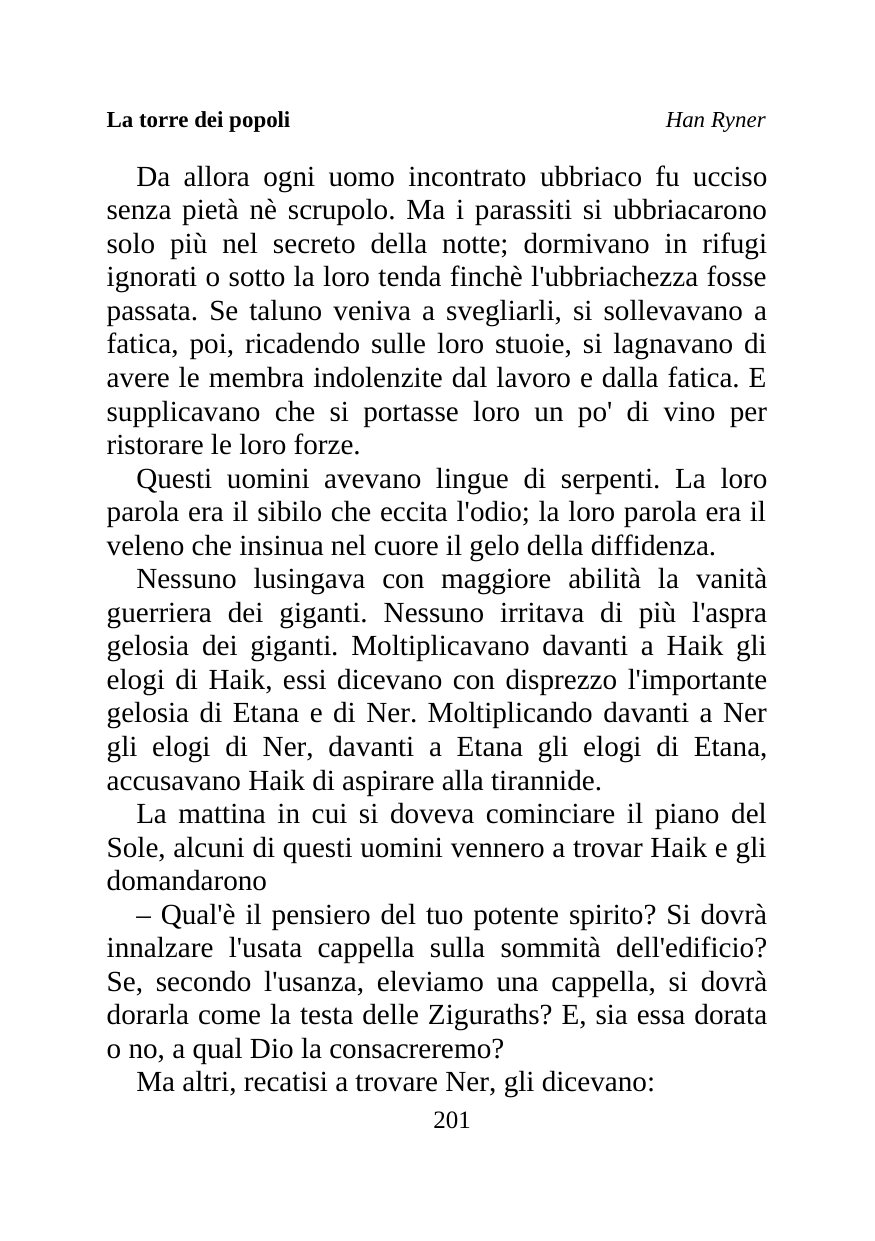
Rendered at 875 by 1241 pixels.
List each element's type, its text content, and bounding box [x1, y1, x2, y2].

text Questi uomini avevano lingue di serpenti. La loro parola era il sibilo che eccita l'odio; la loro parola era il veleno che insinua nel cuore il gelo della diffidenza. [106, 461, 768, 561]
text Nessuno lusingava con maggiore abilità la vanità guerriera dei giganti. Nessuno irritava di più l'aspra gelosia dei giganti. Moltiplicavano davanti a Haik gli elogi di Haik, essi dicevano con disprezzo l'importante gelosia di Etana e di Ner. Moltiplicando davanti a Ner gli elogi di Ner, davanti a Etana gli elogi di Etana, accusavano Haik di aspirare alla tirannide. [106, 561, 768, 796]
text La mattina in cui si doveva cominciare il piano del Sole, alcuni di questi uomini vennero a trovar Haik e gli domandarono [106, 796, 768, 897]
text – Qual'è il pensiero del tuo potente spirito? Si dovrà innalzare l'usata cappella sulla sommità dell'edificio? Se, secondo l'usanza, eleviamo una cappella, si dovrà dorarla come la testa delle Ziguraths? E, sia essa dorata o no, a qual Dio la consacreremo? [106, 897, 768, 1064]
text Da allora ogni uomo incontrato ubbriaco fu ucciso senza pietà nè scrupolo. Ma i parassiti si ubbriacarono solo più nel secreto della notte; dormivano in rifugi ignorati o sotto la loro tenda finchè l'ubbriachezza fosse passata. Se taluno veniva a svegliarli, si sollevavano a fatica, poi, ricadendo sulle loro stuoie, si lagnavano di avere le membra indolenzite dal lavoro e dalla fatica. E supplicavano che si portasse loro un po' di vino per ristorare le loro forze. [106, 159, 768, 461]
text Ma altri, recatisi a trovare Ner, gli dicevano: [106, 1064, 768, 1098]
